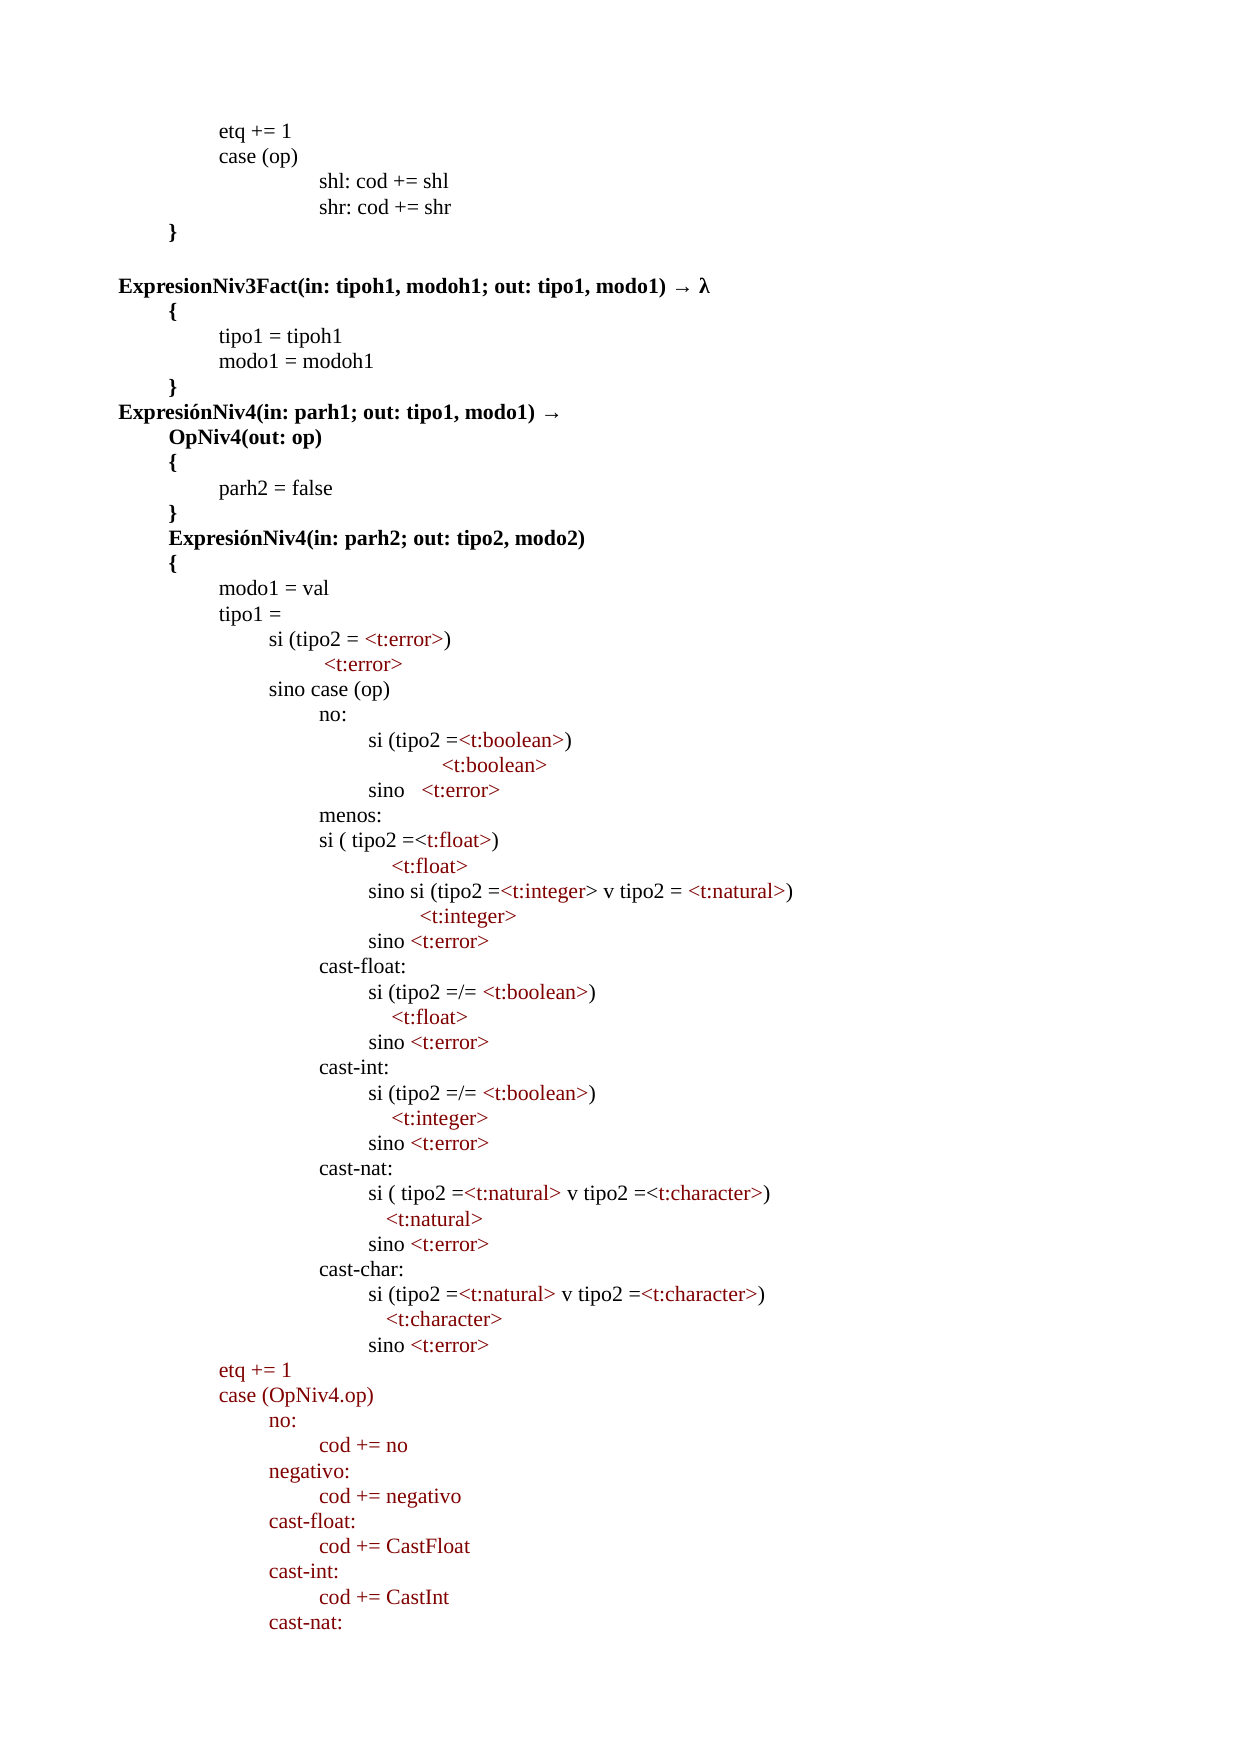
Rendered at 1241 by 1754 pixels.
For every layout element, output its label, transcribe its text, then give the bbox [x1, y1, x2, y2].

text modo1 = val [168, 575, 1122, 601]
text tipo1 = tipoh1 [118, 323, 1122, 348]
text <t:integer> [118, 1105, 1122, 1130]
text case (op) [118, 143, 1122, 168]
text shr: cod += shr [118, 194, 1122, 219]
text negativo: [118, 1458, 1122, 1483]
text si ( tipo2 =<t:natural> v tipo2 =<t:character>) [118, 1180, 1122, 1206]
text <t:character> [118, 1306, 1122, 1332]
text { [168, 550, 1122, 575]
text cast-char: [118, 1256, 1122, 1281]
text { [168, 298, 1122, 323]
text parh2 = false [118, 474, 1122, 500]
text sino <t:error> [118, 928, 1122, 953]
text tipo1 = [118, 601, 1122, 626]
text sino case (op) [118, 676, 1122, 701]
text si (tipo2 =/= <t:boolean>) [118, 979, 1122, 1004]
text <t:error> [118, 651, 1122, 676]
text case (OpNiv4.op) [118, 1382, 1122, 1407]
text si (tipo2 =<t:boolean>) [118, 727, 1122, 752]
text <t:float> [118, 1004, 1122, 1029]
text etq += 1 [118, 1357, 1122, 1382]
text si ( tipo2 =<t:float>) [118, 827, 1122, 853]
text sino <t:error> [118, 1130, 1122, 1155]
text ExpresiónNiv4(in: parh2; out: tipo2, modo2) [168, 525, 1122, 550]
text cast-int: [118, 1054, 1122, 1079]
text etq += 1 [168, 118, 1122, 143]
text OpNiv4(out: op) [118, 424, 1122, 449]
text <t:integer> [118, 903, 1122, 928]
text sino <t:error> [118, 777, 1122, 802]
text cod += CastInt [118, 1584, 1122, 1609]
text cod += no [118, 1432, 1122, 1458]
text sino <t:error> [118, 1332, 1122, 1357]
text cast-float: [118, 953, 1122, 979]
text } [168, 374, 1122, 399]
text si (tipo2 =/= <t:boolean>) [118, 1079, 1122, 1105]
text si (tipo2 = <t:error>) [118, 626, 1122, 651]
text cast-nat: [118, 1609, 1122, 1634]
text menos: [118, 802, 1122, 827]
text cod += CastFloat [118, 1533, 1122, 1558]
text si (tipo2 =<t:natural> v tipo2 =<t:character>) [118, 1281, 1122, 1306]
text no: [118, 1407, 1122, 1432]
text sino <t:error> [118, 1029, 1122, 1054]
text cast-int: [118, 1558, 1122, 1584]
text cod += negativo [118, 1483, 1122, 1508]
text no: [118, 701, 1122, 727]
text <t:natural> [118, 1206, 1122, 1231]
text { [168, 449, 1122, 474]
text ExpresionNiv3Fact(in: tipoh1, modoh1; out: tipo1, modo1) → λ [118, 273, 1122, 298]
text } [168, 500, 1122, 525]
text cast-float: [118, 1508, 1122, 1533]
text } [168, 219, 1122, 244]
text ExpresiónNiv4(in: parh1; out: tipo1, modo1) → [118, 399, 1122, 424]
text <t:float> [118, 853, 1122, 878]
text shl: cod += shl [118, 168, 1122, 194]
text sino si (tipo2 =<t:integer> v tipo2 = <t:natural>) [118, 878, 1122, 903]
text cast-nat: [118, 1155, 1122, 1180]
text <t:boolean> [118, 752, 1122, 777]
text sino <t:error> [118, 1231, 1122, 1256]
text modo1 = modoh1 [118, 348, 1122, 374]
